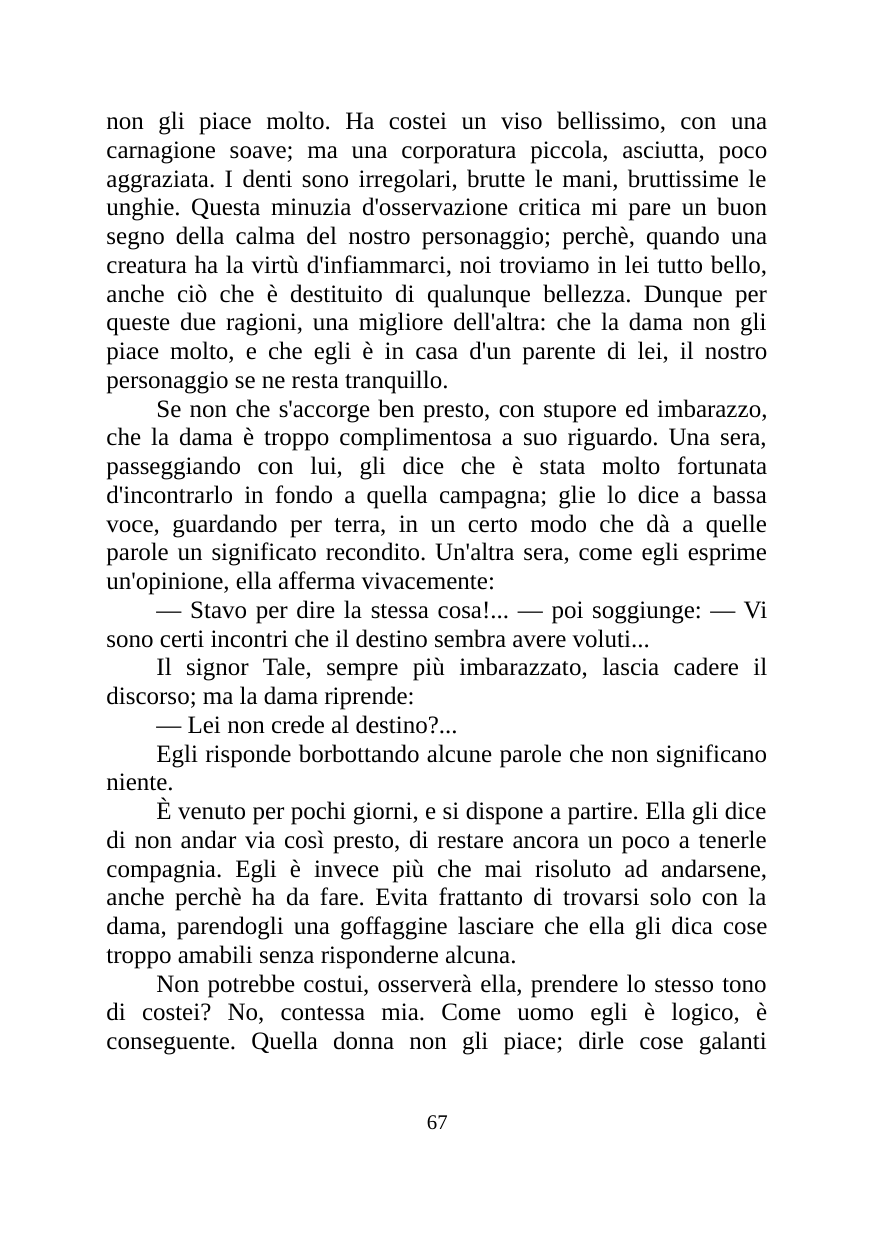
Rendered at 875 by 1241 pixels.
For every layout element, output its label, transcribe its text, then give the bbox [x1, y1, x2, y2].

text È venuto per pochi giorni, e si dispone a partire. Ella gli dice di non andar via così presto, di restare ancora un poco a tenerle compagnia. Egli è invece più che mai risoluto ad andarsene, anche perchè ha da fare. Evita frattanto di trovarsi solo con la dama, parendogli una goffaggine lasciare che ella gli dica cose troppo amabili senza risponderne alcuna. [106, 796, 768, 969]
text ― Lei non crede al destino?... [106, 710, 768, 739]
text non gli piace molto. Ha costei un viso bellissimo, con una carnagione soave; ma una corporatura piccola, asciutta, poco aggraziata. I denti sono irregolari, brutte le mani, bruttissime le unghie. Questa minuzia d'osservazione critica mi pare un buon segno della calma del nostro personaggio; perchè, quando una creatura ha la virtù d'infiammarci, noi troviamo in lei tutto bello, anche ciò che è destituito di qualunque bellezza. Dunque per queste due ragioni, una migliore dell'altra: che la dama non gli piace molto, e che egli è in casa d'un parente di lei, il nostro personaggio se ne resta tranquillo. [106, 106, 768, 394]
text Non potrebbe costui, osserverà ella, prendere lo stesso tono di costei? No, contessa mia. Come uomo egli è logico, è conseguente. Quella donna non gli piace; dirle cose galanti [106, 969, 768, 1055]
text Egli risponde borbottando alcune parole che non significano niente. [106, 739, 768, 796]
text ― Stavo per dire la stessa cosa!... ― poi soggiunge: ― Vi sono certi incontri che il destino sembra avere voluti... [106, 595, 768, 652]
text Il signor Tale, sempre più imbarazzato, lascia cadere il discorso; ma la dama riprende: [106, 652, 768, 710]
text Se non che s'accorge ben presto, con stupore ed imbarazzo, che la dama è troppo complimentosa a suo riguardo. Una sera, passeggiando con lui, gli dice che è stata molto fortunata d'incontrarlo in fondo a quella campagna; glie lo dice a bassa voce, guardando per terra, in un certo modo che dà a quelle parole un significato recondito. Un'altra sera, come egli esprime un'opinione, ella afferma vivacemente: [106, 394, 768, 595]
